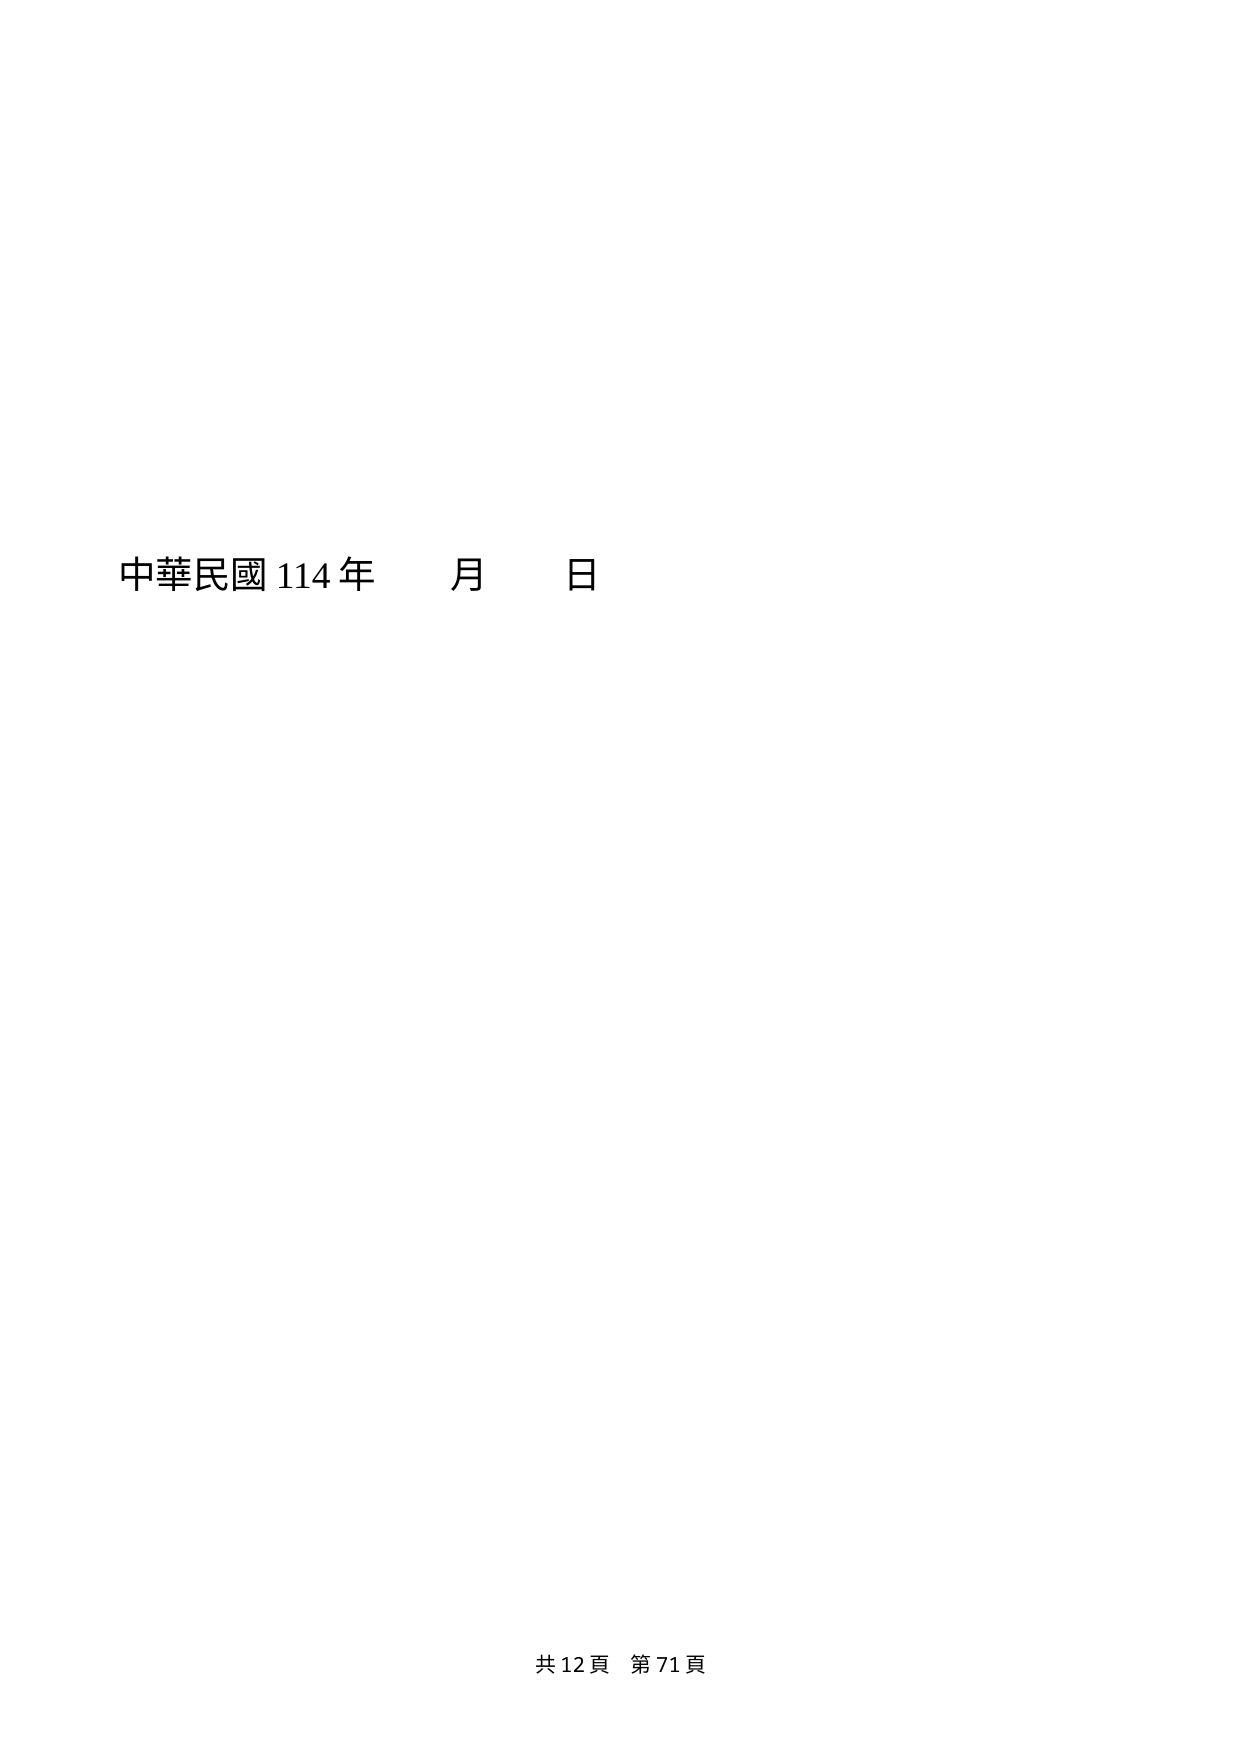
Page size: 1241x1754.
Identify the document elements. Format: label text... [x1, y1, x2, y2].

text 中華民國114年 月 日 [118, 530, 1122, 593]
